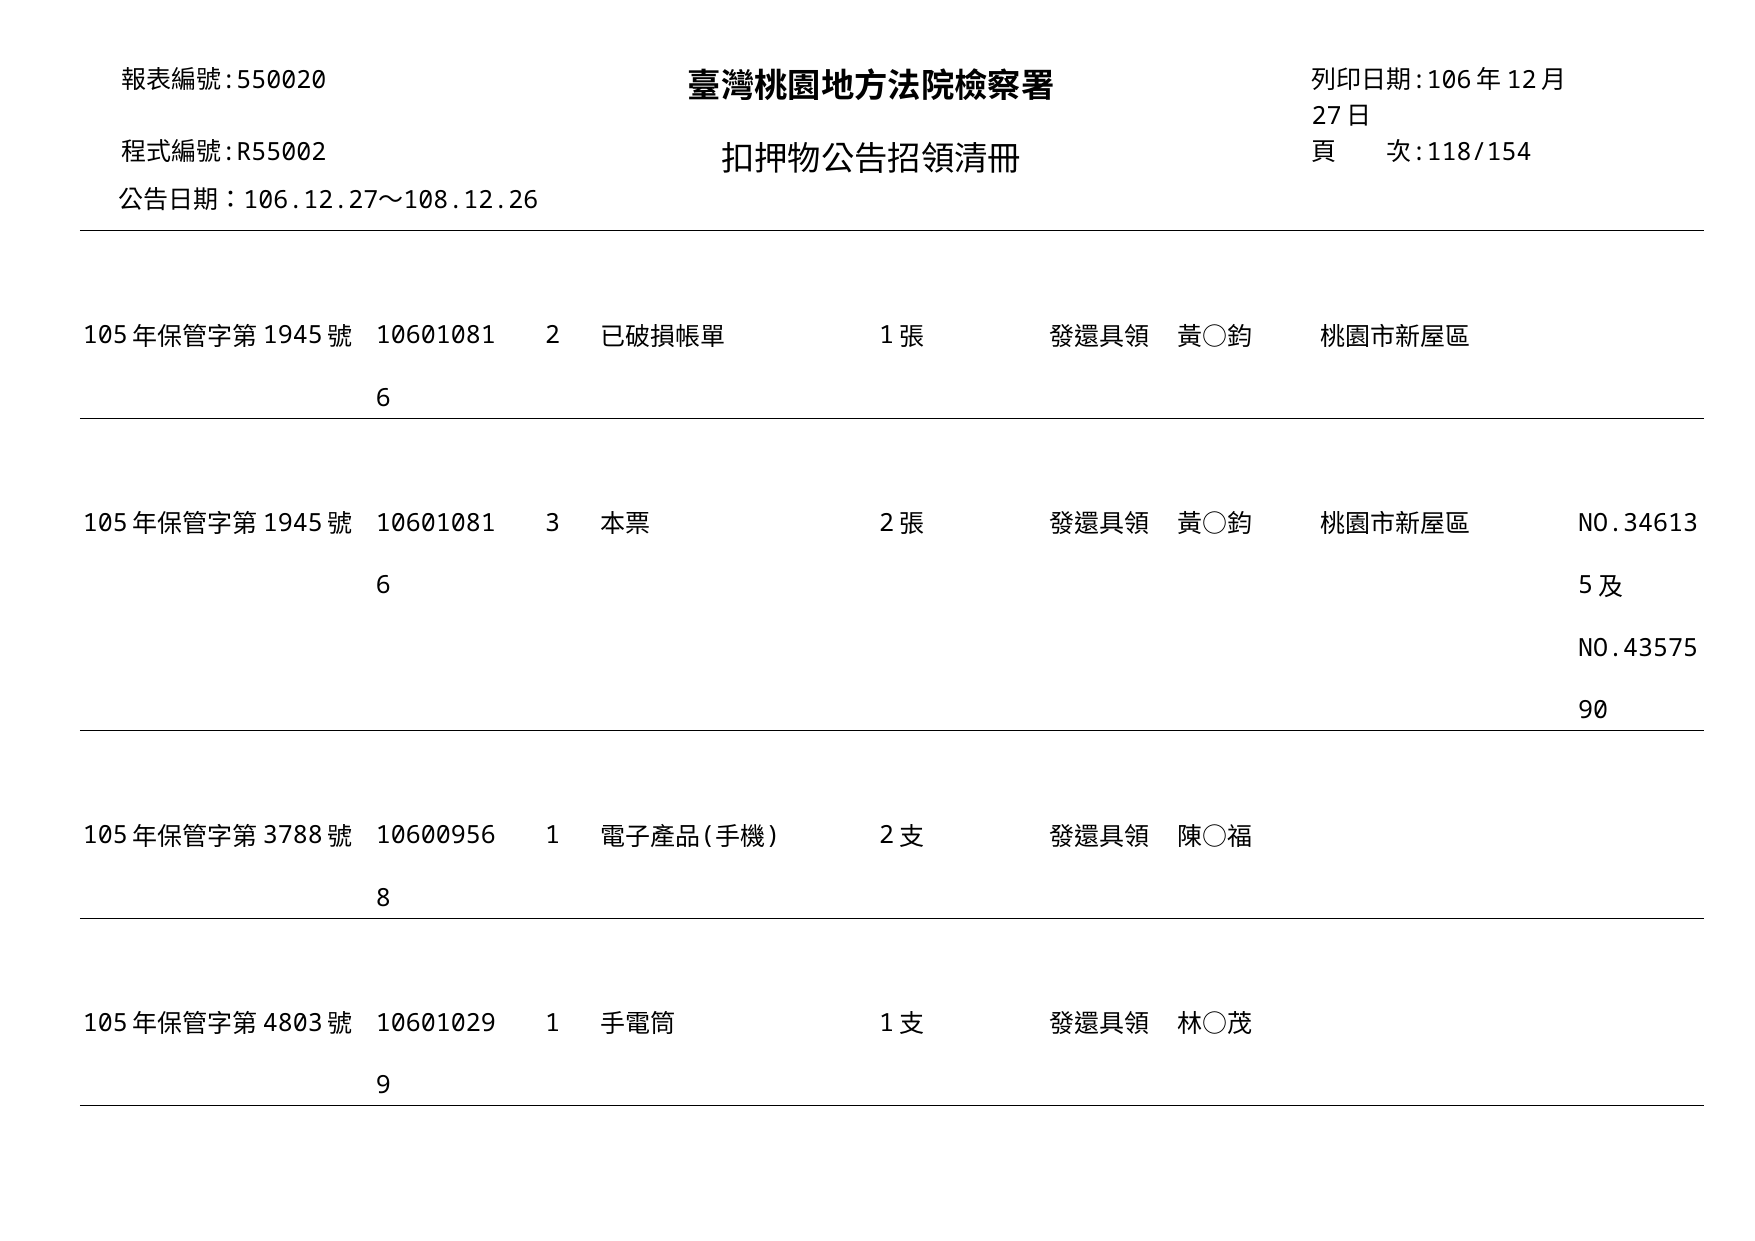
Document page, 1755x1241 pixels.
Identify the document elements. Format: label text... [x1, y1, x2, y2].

table_cell 1 [507, 919, 597, 1105]
table_cell 發還具領 [1046, 731, 1175, 917]
table_cell [927, 731, 1046, 917]
table_cell 黃○鈞 [1175, 419, 1317, 730]
table_cell [927, 231, 1046, 417]
table_cell [1575, 919, 1704, 1105]
table_cell 106009568 [373, 731, 507, 917]
table_cell 2張 [808, 419, 927, 730]
table_cell [1575, 731, 1704, 917]
table_cell 手電筒 [597, 919, 807, 1105]
table_cell 3 [507, 419, 597, 730]
table_cell 2 [507, 231, 597, 417]
table_cell 105年保管字第1945號 [80, 231, 373, 417]
table_cell 陳○福 [1175, 731, 1317, 917]
table_cell 105年保管字第3788號 [80, 731, 373, 917]
table_cell [1317, 731, 1575, 917]
table_cell 發還具領 [1046, 919, 1175, 1105]
table_cell 1支 [808, 919, 927, 1105]
table_cell 黃○鈞 [1175, 231, 1317, 417]
table_cell 106010816 [373, 419, 507, 730]
table_cell [927, 419, 1046, 730]
table_cell 林○茂 [1175, 919, 1317, 1105]
table_cell NO.346135及NO.4357590 [1575, 419, 1704, 730]
table_cell 已破損帳單 [597, 231, 807, 417]
table_cell 106010299 [373, 919, 507, 1105]
table_cell 發還具領 [1046, 231, 1175, 417]
table_cell 105年保管字第4803號 [80, 919, 373, 1105]
table_cell [1575, 231, 1704, 417]
table_cell 桃園市新屋區 [1317, 231, 1575, 417]
table_cell 1 [507, 731, 597, 917]
table_cell 2支 [808, 731, 927, 917]
table_cell 發還具領 [1046, 419, 1175, 730]
table_cell 電子產品(手機) [597, 731, 807, 917]
table_cell 本票 [597, 419, 807, 730]
table_cell 1張 [808, 231, 927, 417]
table_cell 105年保管字第1945號 [80, 419, 373, 730]
table_cell 桃園市新屋區 [1317, 419, 1575, 730]
table_cell [1317, 919, 1575, 1105]
table_cell [927, 919, 1046, 1105]
table_cell 106010816 [373, 231, 507, 417]
